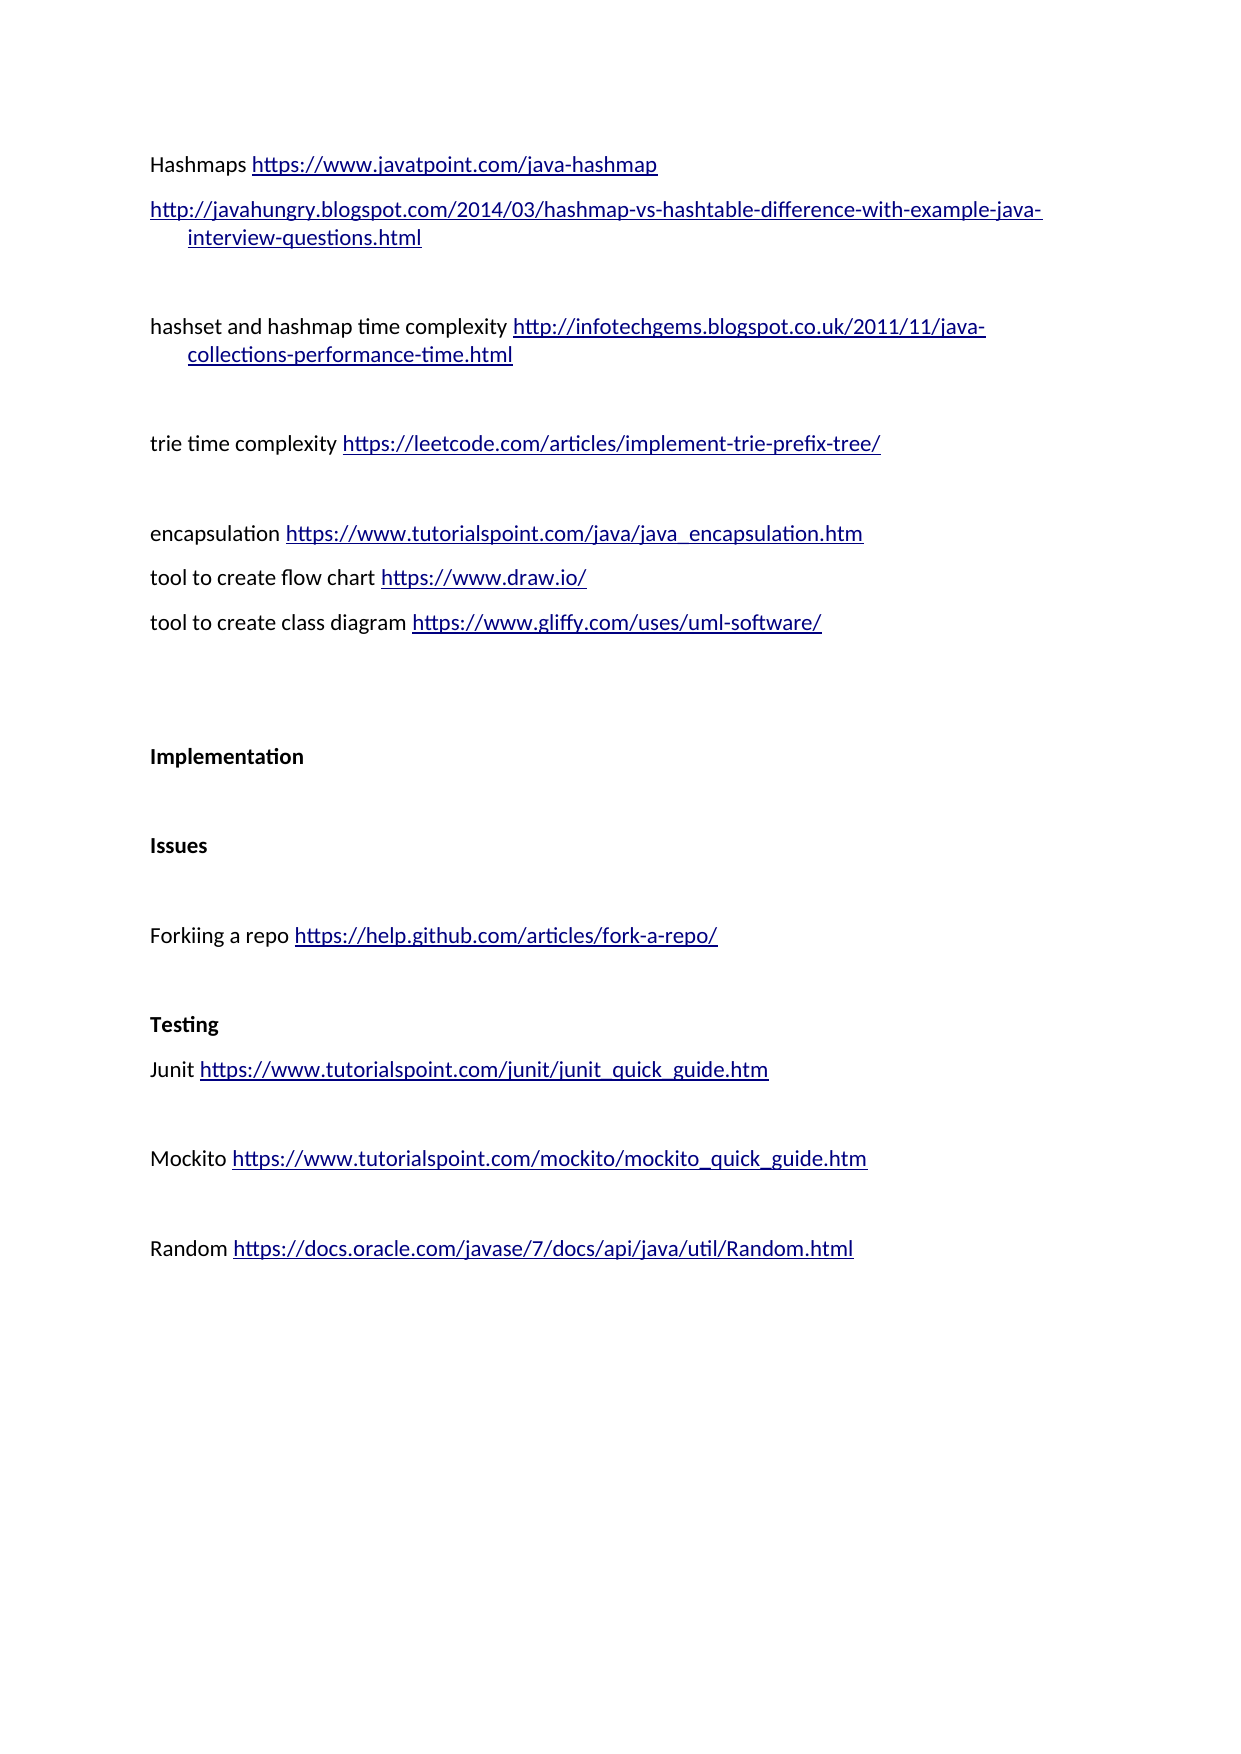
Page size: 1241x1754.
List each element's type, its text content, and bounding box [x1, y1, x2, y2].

list hashset and hashmap time complexity http://infotechgems.blogspot.co.uk/2011/11/java-collections-performance-time.html [150, 312, 1090, 368]
list Forkiing a repo https://help.github.com/articles/fork-a-repo/ [150, 921, 1090, 949]
list http://javahungry.blogspot.com/2014/03/hashmap-vs-hashtable-difference-with-example-java-interview-questions.html [150, 195, 1090, 251]
list tool to create flow chart https://www.draw.io/ [150, 563, 1090, 592]
list Junit https://www.tutorialspoint.com/junit/junit_quick_guide.htm [150, 1055, 1090, 1083]
list trie time complexity https://leetcode.com/articles/implement-trie-prefix-tree/ [150, 429, 1090, 457]
list Testing [150, 1010, 1090, 1038]
list Issues [150, 832, 1090, 860]
list Implementation [150, 742, 1090, 770]
list Mockito https://www.tutorialspoint.com/mockito/mockito_quick_guide.htm [150, 1144, 1090, 1172]
list tool to create class diagram https://www.gliffy.com/uses/uml-software/ [150, 608, 1090, 636]
list encapsulation https://www.tutorialspoint.com/java/java_encapsulation.htm [150, 519, 1090, 547]
list Hashmaps https://www.javatpoint.com/java-hashmap [150, 150, 1090, 178]
list Random https://docs.oracle.com/javase/7/docs/api/java/util/Random.html [150, 1234, 1090, 1262]
